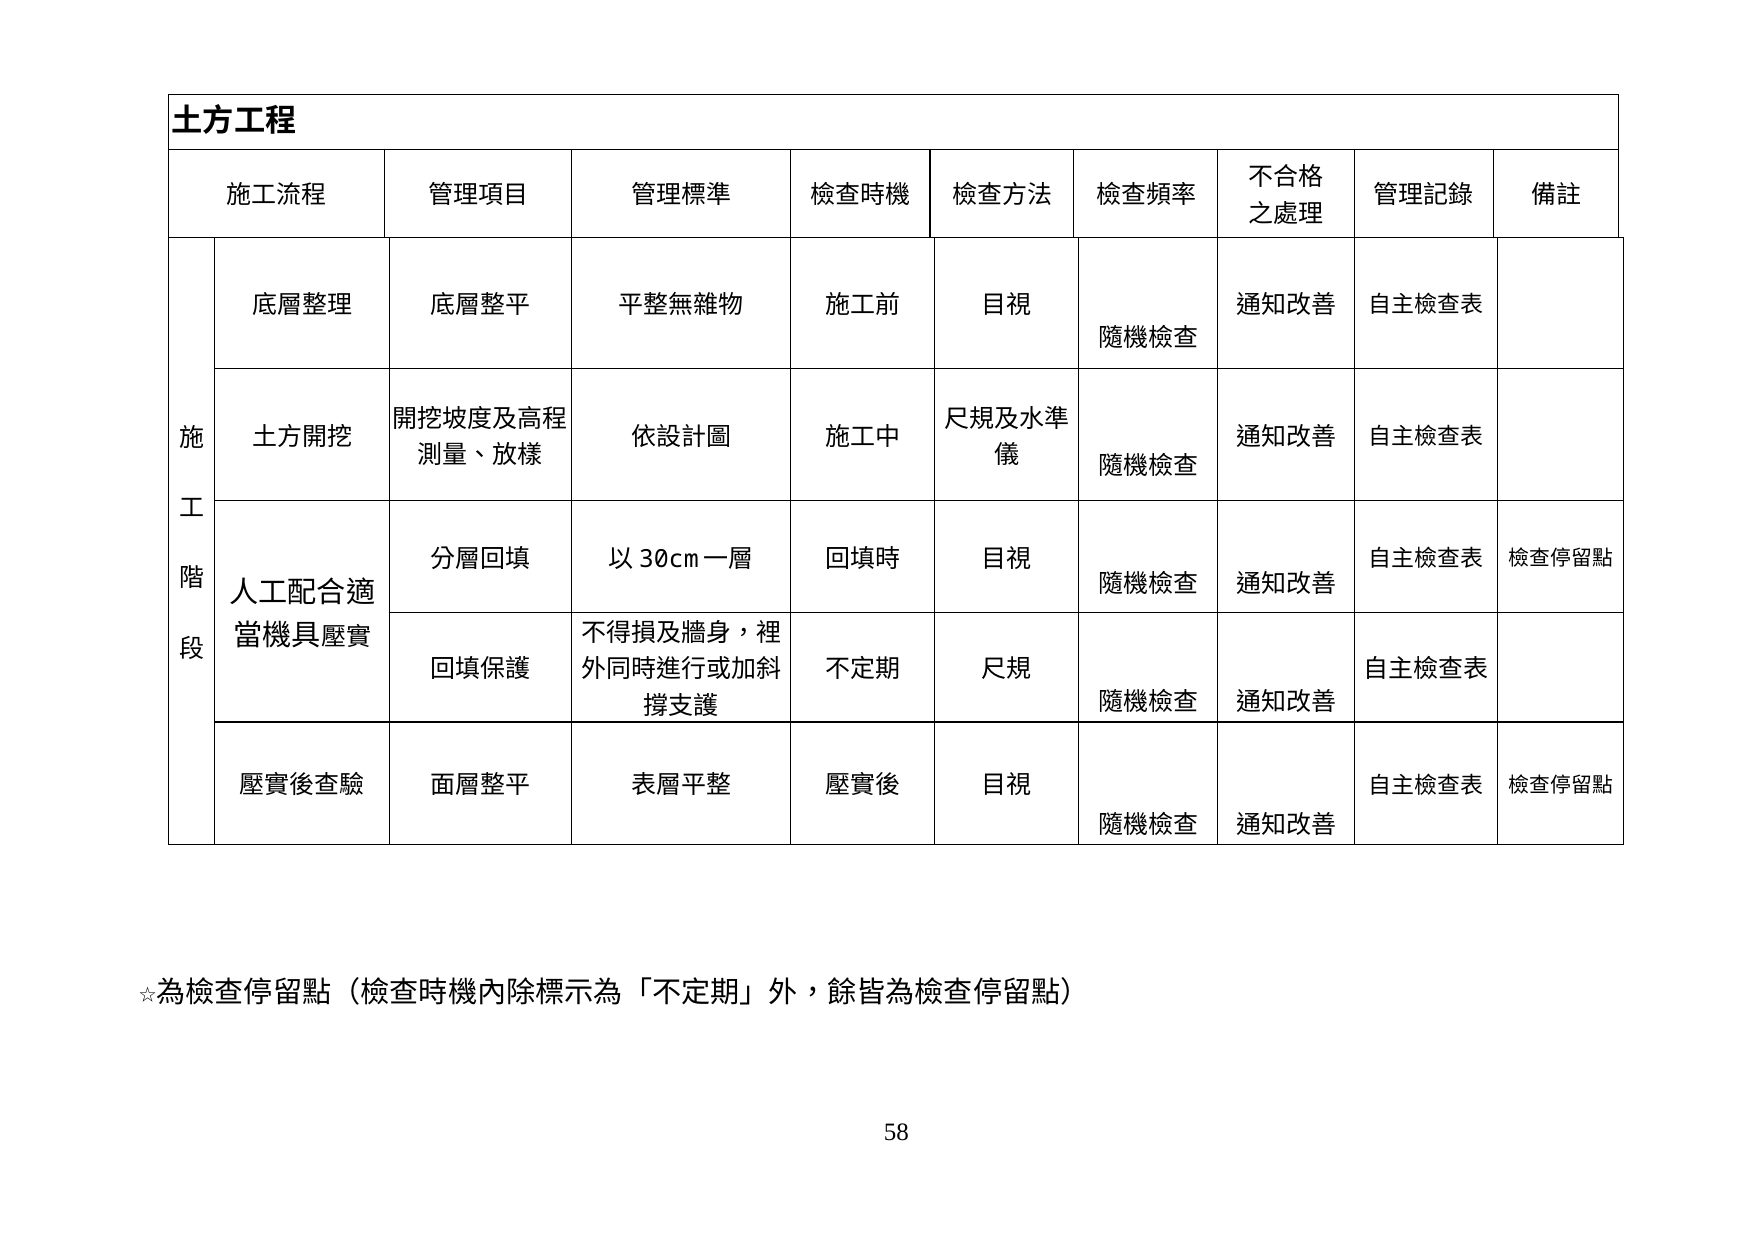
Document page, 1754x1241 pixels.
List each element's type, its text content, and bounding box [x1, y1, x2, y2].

table_cell 平整無雜物 [572, 238, 790, 368]
table_cell 管理項目 [385, 150, 571, 237]
text ☆為檢查停留點（檢查時機內除標示為「不定期」外，餘皆為檢查停留點） [139, 969, 1683, 1011]
table_cell 隨機檢查 [1079, 723, 1217, 844]
table_cell 底層整平 [390, 238, 571, 368]
table_cell [1498, 238, 1623, 368]
table_header 土方工程 [169, 95, 1618, 148]
table_cell 不得損及牆身，裡外同時進行或加斜撐支護 [572, 613, 790, 721]
table_cell 尺規 [935, 613, 1078, 721]
table_cell 隨機檢查 [1079, 369, 1217, 500]
table_cell 依設計圖 [572, 369, 790, 500]
table_cell 隨機檢查 [1079, 613, 1217, 721]
table_cell 目視 [935, 238, 1078, 368]
table_cell 檢查停留點 [1498, 501, 1623, 612]
table_cell 施工前 [791, 238, 934, 368]
table_cell 分層回填 [390, 501, 571, 612]
table_cell 底層整理 [215, 238, 389, 368]
table_cell 表層平整 [572, 723, 790, 844]
table_cell 自主檢查表 [1355, 723, 1497, 844]
table_cell 管理記錄 [1355, 150, 1493, 237]
table_cell 隨機檢查 [1079, 501, 1217, 612]
table_cell 檢查方法 [931, 150, 1073, 237]
table_cell 開挖坡度及高程測量、放樣 [390, 369, 571, 500]
table_cell 回填時 [791, 501, 934, 612]
table_cell 通知改善 [1218, 501, 1354, 612]
table_cell 自主檢查表 [1355, 369, 1497, 500]
table_cell 面層整平 [390, 723, 571, 844]
table_cell 目視 [935, 723, 1078, 844]
table_header [1619, 94, 1624, 148]
table_cell 施工流程 [169, 150, 384, 237]
table_cell 目視 [935, 501, 1078, 612]
table_cell [1498, 369, 1623, 500]
table_cell 通知改善 [1218, 723, 1354, 844]
table_cell 不定期 [791, 613, 934, 721]
table_cell 隨機檢查 [1079, 238, 1217, 368]
table_cell [1498, 613, 1623, 721]
table_cell 壓實後 [791, 723, 934, 844]
table_cell 自主檢查表 [1355, 613, 1497, 721]
table_cell 不合格 之處理 [1218, 150, 1354, 237]
table_cell 通知改善 [1218, 613, 1354, 721]
table_cell 通知改善 [1218, 369, 1354, 500]
table_cell 人工配合適當機具壓實 [215, 501, 389, 721]
table_cell 回填保護 [390, 613, 571, 721]
table_cell 檢查時機 [791, 150, 929, 237]
table_cell 檢查停留點 [1498, 723, 1623, 844]
table_cell 以30cm一層 [572, 501, 790, 612]
table_cell 土方開挖 [215, 369, 389, 500]
table_cell 施工中 [791, 369, 934, 500]
table_cell 壓實後查驗 [215, 723, 389, 844]
table_cell [1619, 149, 1624, 237]
table_cell 尺規及水準儀 [935, 369, 1078, 500]
table_cell 檢查頻率 [1074, 150, 1217, 237]
table_cell 施 工 階 段 [169, 238, 214, 844]
table_cell 備註 [1494, 150, 1618, 237]
table_cell 通知改善 [1218, 238, 1354, 368]
table_cell 自主檢查表 [1355, 501, 1497, 612]
table_cell 自主檢查表 [1355, 238, 1497, 368]
table_cell 管理標準 [572, 150, 790, 237]
